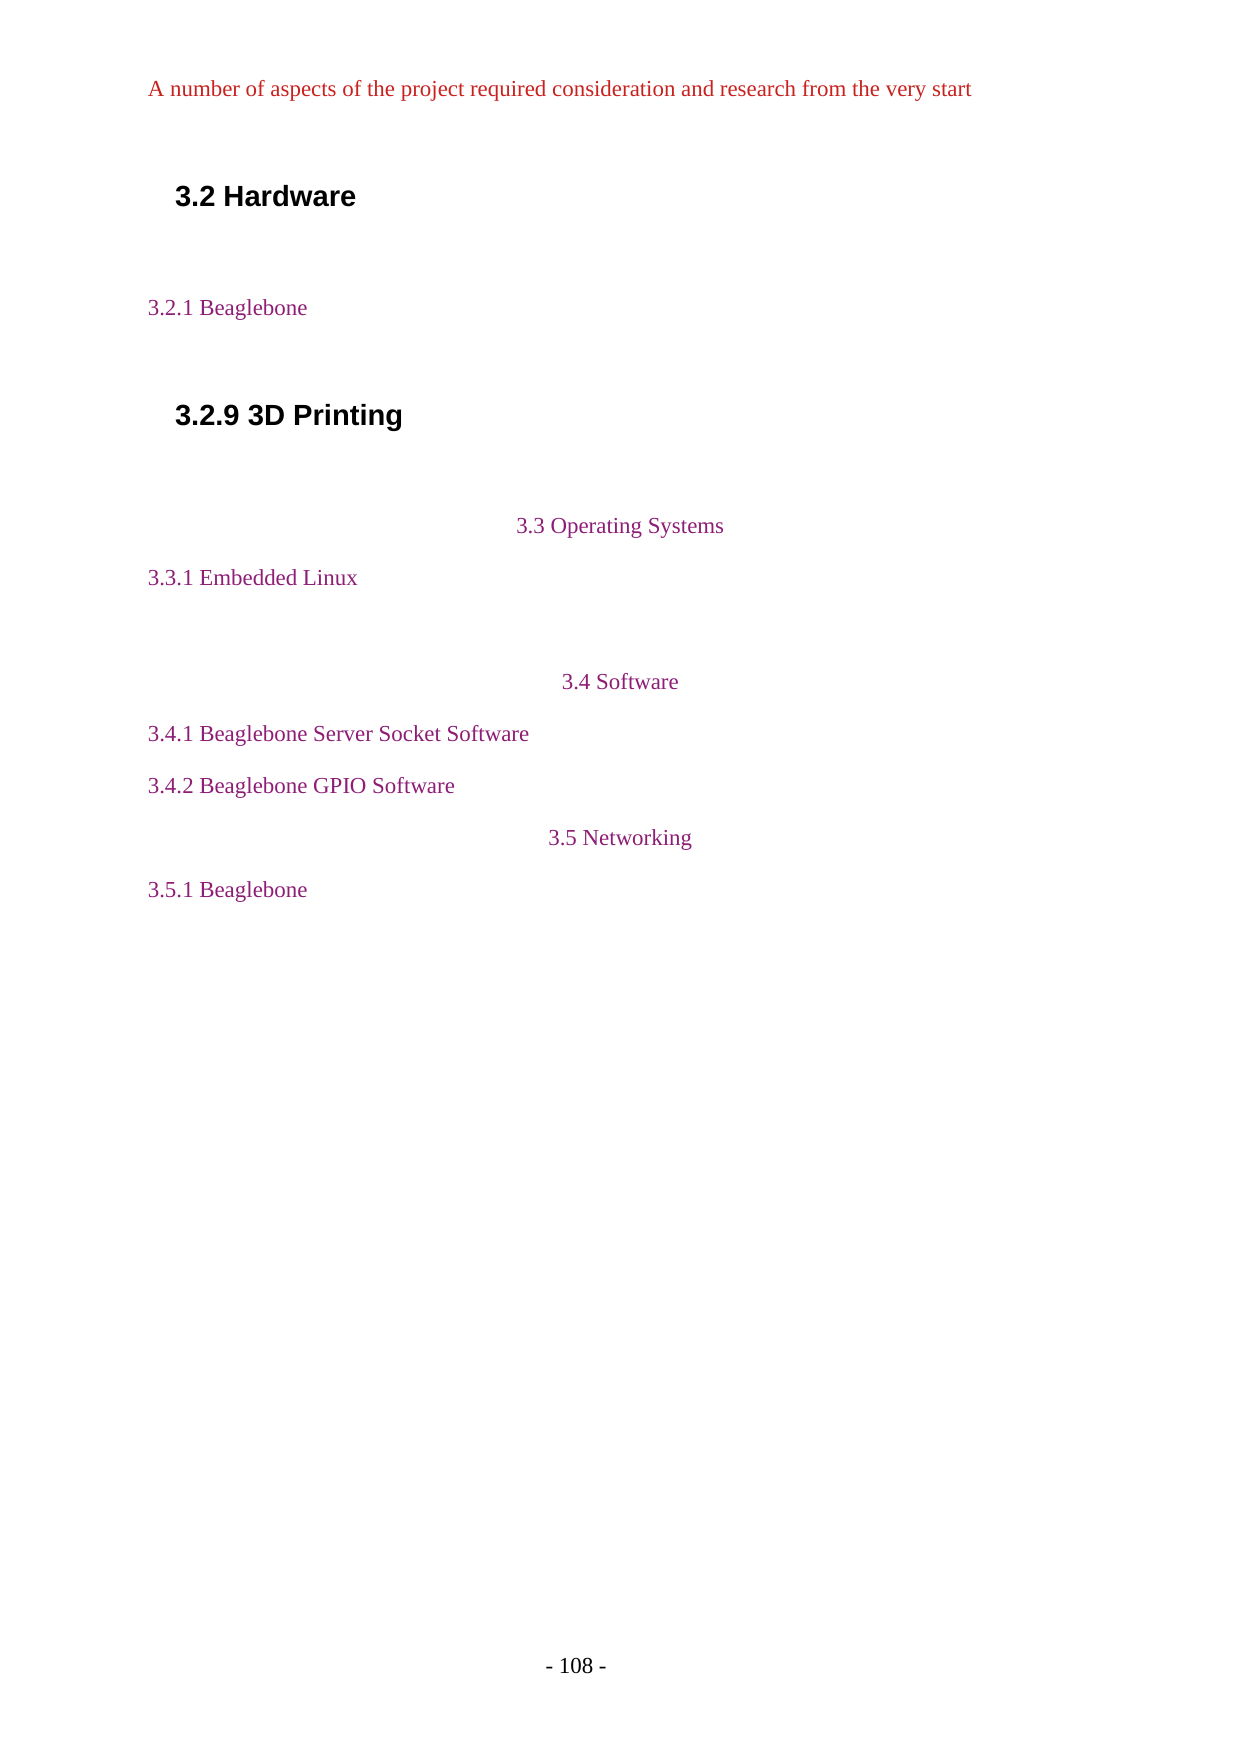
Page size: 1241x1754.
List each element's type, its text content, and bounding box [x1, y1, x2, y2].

text 3.5.1 Beaglebone [148, 876, 1092, 903]
text 3.4.2 Beaglebone GPIO Software [148, 772, 1092, 799]
text 3.4.1 Beaglebone Server Socket Software [148, 720, 1092, 747]
text 3.3.1 Embedded Linux [148, 564, 1092, 591]
text 3.3 Operating Systems [148, 512, 1092, 539]
subtitle 3.2 Hardware [175, 179, 1092, 212]
text 3.5 Networking [148, 824, 1092, 851]
text 3.4 Software [148, 668, 1092, 695]
text A number of aspects of the project required consideration and research from the very start [148, 75, 1092, 101]
subtitle 3.2.9 3D Printing [175, 398, 1092, 431]
text 3.2.1 Beaglebone [148, 294, 1092, 320]
